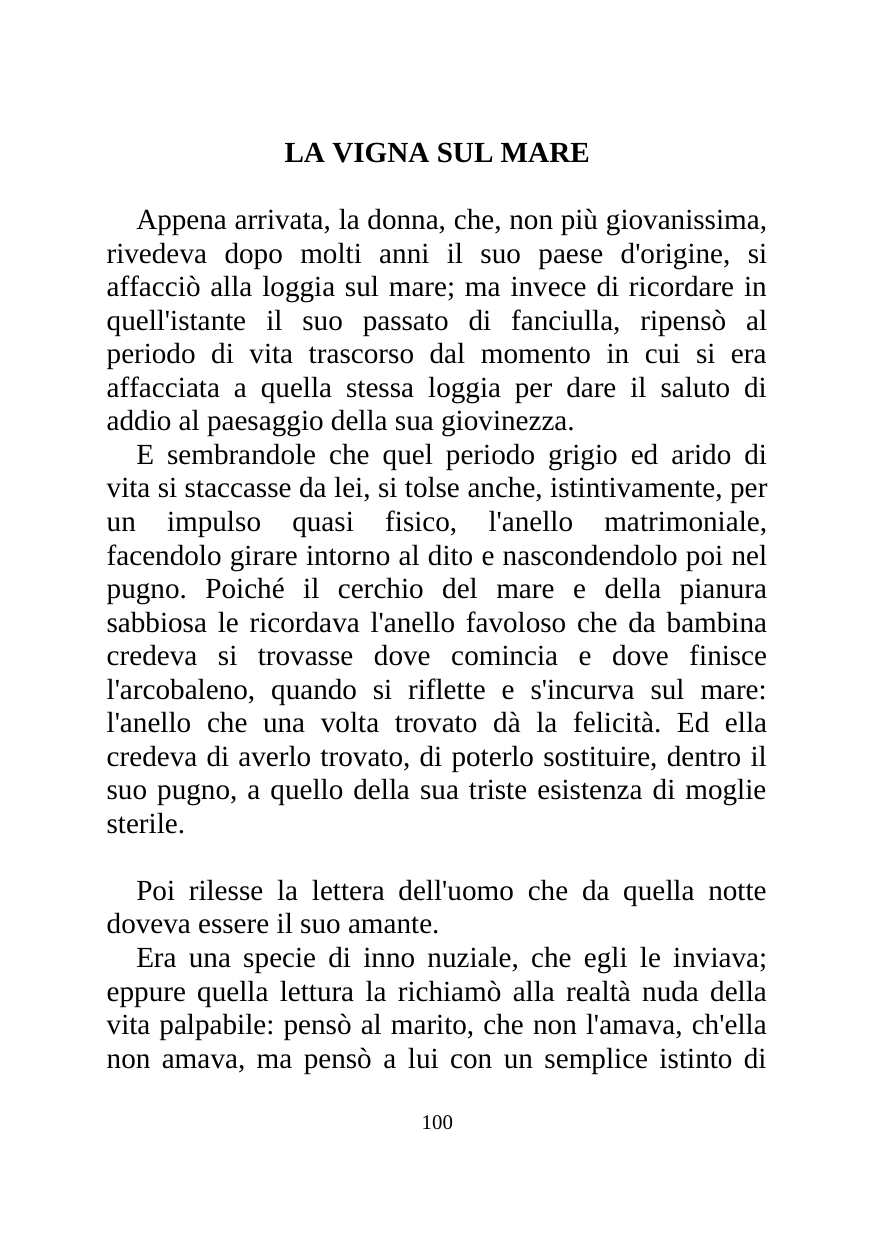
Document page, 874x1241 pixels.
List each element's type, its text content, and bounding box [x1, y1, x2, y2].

text LA VIGNA SUL MARE [106, 135, 768, 169]
text E sembrandole che quel periodo grigio ed arido di vita si staccasse da lei, si tolse anche, istintivamente, per un impulso quasi fisico, l'anello matrimoniale, facendolo girare intorno al dito e nascondendolo poi nel pugno. Poiché il cerchio del mare e della pianura sabbiosa le ricordava l'anello favoloso che da bambina credeva si trovasse dove comincia e dove finisce l'arcobaleno, quando si riflette e s'incurva sul mare: l'anello che una volta trovato dà la felicità. Ed ella credeva di averlo trovato, di poterlo sostituire, dentro il suo pugno, a quello della sua triste esistenza di moglie sterile. [106, 437, 768, 839]
text Poi rilesse la lettera dell'uomo che da quella notte doveva essere il suo amante. [106, 873, 768, 940]
text Era una specie di inno nuziale, che egli le inviava; eppure quella lettura la richiamò alla realtà nuda della vita palpabile: pensò al marito, che non l'amava, ch'ella non amava, ma pensò a lui con un semplice istinto di [106, 940, 768, 1074]
text Appena arrivata, la donna, che, non più giovanissima, rivedeva dopo molti anni il suo paese d'origine, si affacciò alla loggia sul mare; ma invece di ricordare in quell'istante il suo passato di fanciulla, ripensò al periodo di vita trascorso dal momento in cui si era affacciata a quella stessa loggia per dare il saluto di addio al paesaggio della sua giovinezza. [106, 202, 768, 437]
